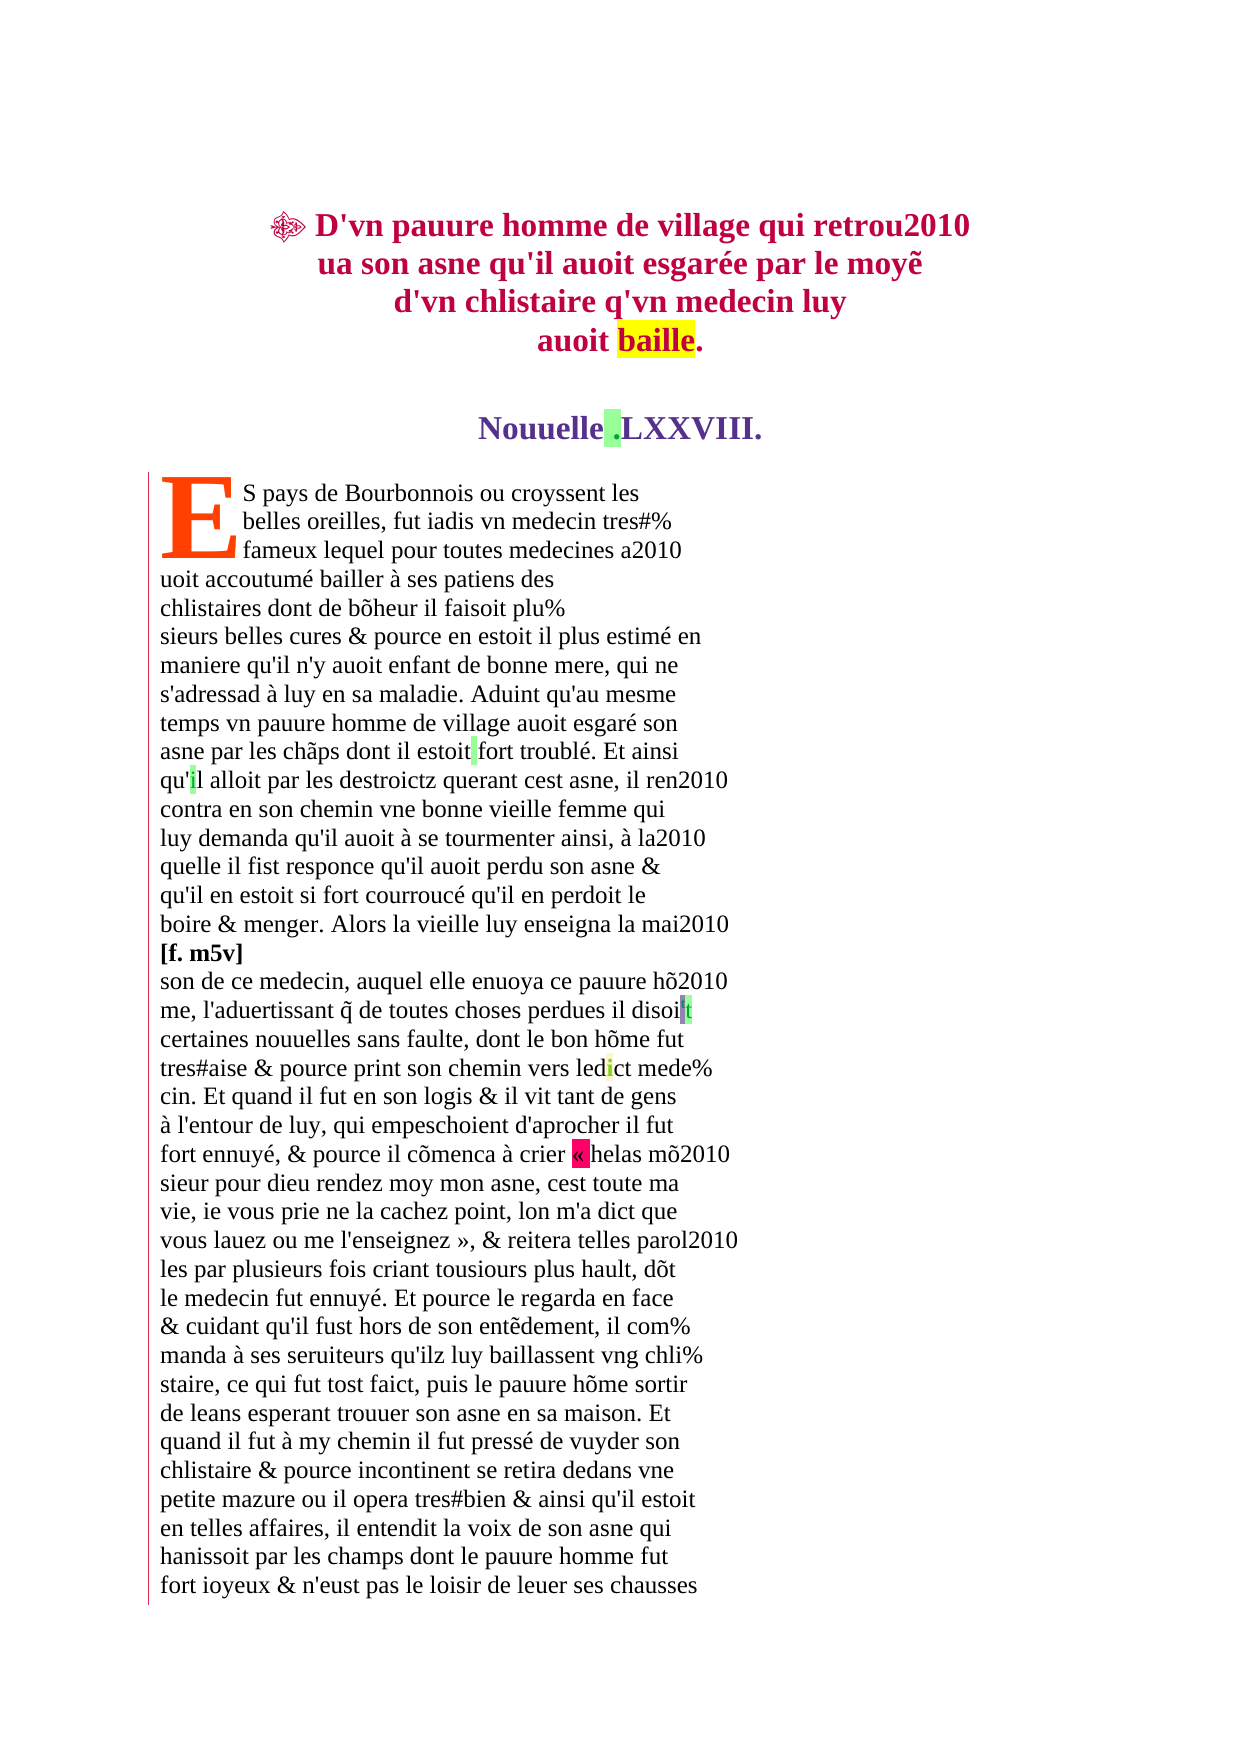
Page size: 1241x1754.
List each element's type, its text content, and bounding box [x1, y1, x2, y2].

text ES pays de Bourbonnois ou croyssent les belles oreilles, fut iadis vn medecin tres#% fameux lequel pour toutes medecines a2010 uoit accoutumé bailler à ses patiens des chlistaires dont de bõheur il faisoit plu% sieurs belles cures & pource en estoit il plus estimé en maniere qu'il n'y auoit enfant de bonne mere, qui ne s'adressad à luy en sa maladie. Aduint qu'au mesme temps vn pauure homme de village auoit esgaré son asne par les chãps dont il estoit fort troublé. Et ainsi qu'il alloit par les destroictz querant cest asne, il ren2010 contra en son chemin vne bonne vieille femme qui luy demanda qu'il auoit à se tourmenter ainsi, à la2010 quelle il fist responce qu'il auoit perdu son asne & qu'il en estoit si fort courroucé qu'il en perdoit le boire & menger. Alors la vieille luy enseigna la mai2010 [f. m5v] son de ce medecin, auquel elle enuoya ce pauure hõ2010 me, l'aduertissant q̃ de toutes choses perdues il disoitt certaines nouuelles sans faulte, dont le bon hõme fut tres#aise & pource print son chemin vers ledict mede% cin. Et quand il fut en son logis & il vit tant de gens à l'entour de luy, qui empeschoient d'aprocher il fut fort ennuyé, & pource il cõmenca à crier « helas mõ2010 sieur pour dieu rendez moy mon asne, cest toute ma vie, ie vous prie ne la cachez point, lon m'a dict que vous lauez ou me l'enseignez », & reitera telles parol2010 les par plusieurs fois criant tousiours plus hault, dõt le medecin fut ennuyé. Et pource le regarda en face & cuidant qu'il fust hors de son entẽdement, il com% manda à ses seruiteurs qu'ilz luy baillassent vng chli% staire, ce qui fut tost faict, puis le pauure hõme sortir de leans esperant trouuer son asne en sa maison. Et quand il fut à my chemin il fut pressé de vuyder son chlistaire & pource incontinent se retira dedans vne petite mazure ou il opera tres#bien & ainsi qu'il estoit en telles affaires, il entendit la voix de son asne qui hanissoit par les champs dont le pauure homme fut fort ioyeux & n'eust pas le loisir de leuer ses chausses [149, 472, 1093, 1605]
text ❧ D'vn pauure homme de village qui retrou2010 ua son asne qu'il auoit esgarée par le moyẽ d'vn chlistaire q'vn medecin luy auoit baille. [148, 205, 1093, 358]
text Nouuelle .LXXVIII. [148, 408, 1093, 447]
